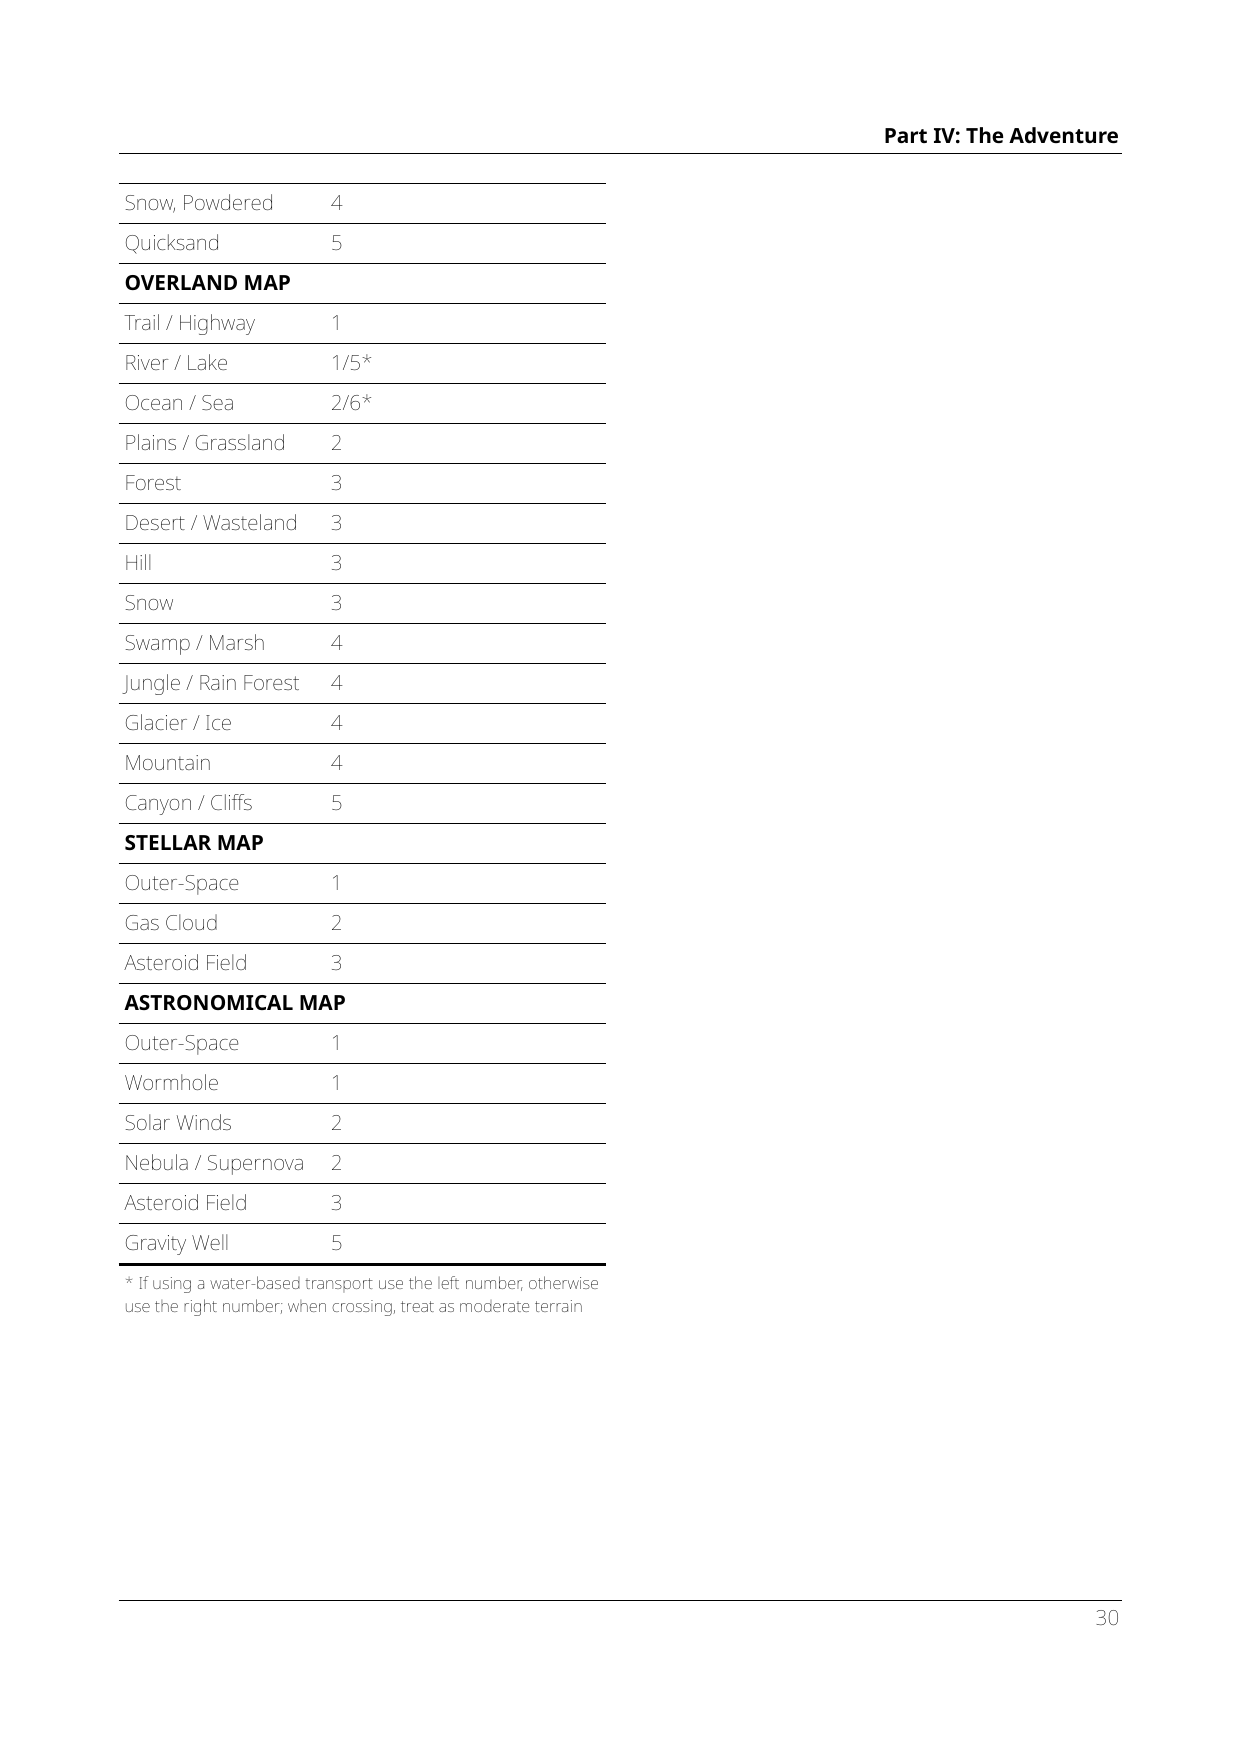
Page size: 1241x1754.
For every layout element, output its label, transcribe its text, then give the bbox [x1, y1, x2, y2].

table_cell Asteroid Field [119, 944, 325, 983]
table_cell Plains / Grassland [119, 424, 325, 463]
table_cell Forest [119, 464, 325, 503]
table_cell 3 [325, 544, 606, 583]
table_cell 4 [325, 184, 606, 223]
table_cell 4 [325, 624, 606, 663]
table_cell 5 [325, 784, 606, 823]
table_cell 3 [325, 504, 606, 543]
table_cell 2 [325, 904, 606, 943]
table_cell 5 [325, 1224, 606, 1263]
table_cell 1/5* [325, 344, 606, 383]
table_cell 3 [325, 464, 606, 503]
table_cell 1 [325, 1064, 606, 1103]
table_cell * If using a water-based transport use the left number, otherwise use the right number; when crossing, treat as moderate terrain [119, 1266, 606, 1323]
table_cell Snow, Powdered [119, 184, 325, 223]
table_cell 3 [325, 944, 606, 983]
table_cell 2 [325, 1144, 606, 1183]
table_cell Solar Winds [119, 1104, 325, 1143]
table_cell Quicksand [119, 224, 325, 263]
table_cell Hill [119, 544, 325, 583]
table_cell Snow [119, 584, 325, 623]
table_cell Outer-Space [119, 864, 325, 903]
table_cell OVERLAND MAP [119, 264, 606, 303]
table_cell Nebula / Supernova [119, 1144, 325, 1183]
table_cell 1 [325, 864, 606, 903]
table_cell 2 [325, 424, 606, 463]
table_cell 2 [325, 1104, 606, 1143]
table_cell Desert / Wasteland [119, 504, 325, 543]
table_cell ASTRONOMICAL MAP [119, 984, 606, 1023]
table_cell Outer-Space [119, 1024, 325, 1063]
table_cell 4 [325, 744, 606, 783]
table_cell Ocean / Sea [119, 384, 325, 423]
table_cell 1 [325, 1024, 606, 1063]
table_cell Trail / Highway [119, 304, 325, 343]
table_cell Wormhole [119, 1064, 325, 1103]
table_cell Mountain [119, 744, 325, 783]
table_cell Gas Cloud [119, 904, 325, 943]
table_cell Canyon / Cliffs [119, 784, 325, 823]
table_cell 2/6* [325, 384, 606, 423]
table_cell 4 [325, 664, 606, 703]
table_cell 1 [325, 304, 606, 343]
table_cell 3 [325, 584, 606, 623]
table_cell Jungle / Rain Forest [119, 664, 325, 703]
table_cell STELLAR MAP [119, 824, 606, 863]
table_cell Asteroid Field [119, 1184, 325, 1223]
table_cell Glacier / Ice [119, 704, 325, 743]
table_cell 3 [325, 1184, 606, 1223]
table_cell 5 [325, 224, 606, 263]
table_cell Swamp / Marsh [119, 624, 325, 663]
table_cell 4 [325, 704, 606, 743]
table_cell River / Lake [119, 344, 325, 383]
table_cell Gravity Well [119, 1224, 325, 1263]
